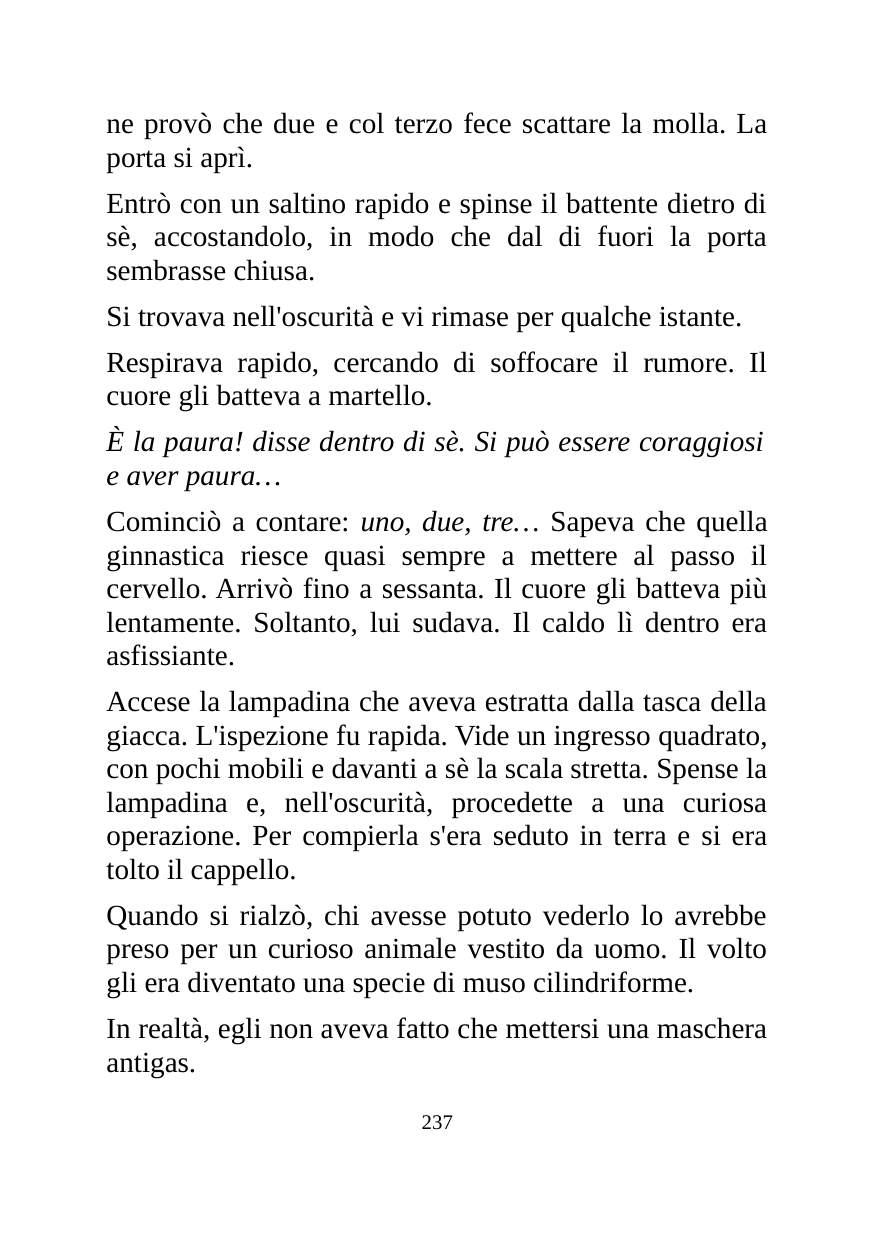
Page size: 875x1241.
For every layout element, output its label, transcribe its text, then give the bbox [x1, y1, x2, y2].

text In realtà, egli non aveva fatto che mettersi una maschera antigas. [106, 1011, 768, 1078]
text Entrò con un saltino rapido e spinse il battente dietro di sè, accostandolo, in modo che dal di fuori la porta sembrasse chiusa. [106, 186, 768, 286]
text Respirava rapido, cercando di soffocare il rumore. Il cuore gli batteva a martello. [106, 345, 768, 412]
text Cominciò a contare: uno, due, tre… Sapeva che quella ginnastica riesce quasi sempre a mettere al passo il cervello. Arrivò fino a sessanta. Il cuore gli batteva più lentamente. Soltanto, lui sudava. Il caldo lì dentro era asfissiante. [106, 504, 768, 672]
text È la paura! disse dentro di sè. Si può essere coraggiosi e aver paura… [106, 424, 768, 492]
text Si trovava nell'oscurità e vi rimase per qualche istante. [106, 299, 768, 332]
text Accese la lampadina che aveva estratta dalla tasca della giacca. L'ispezione fu rapida. Vide un ingresso quadrato, con pochi mobili e davanti a sè la scala stretta. Spense la lampadina e, nell'oscurità, procedette a una curiosa operazione. Per compierla s'era seduto in terra e si era tolto il cappello. [106, 684, 768, 886]
text Quando si rialzò, chi avesse potuto vederlo lo avrebbe preso per un curioso animale vestito da uomo. Il volto gli era diventato una specie di muso cilindriforme. [106, 898, 768, 999]
text ne provò che due e col terzo fece scattare la molla. La porta si aprì. [106, 106, 768, 173]
